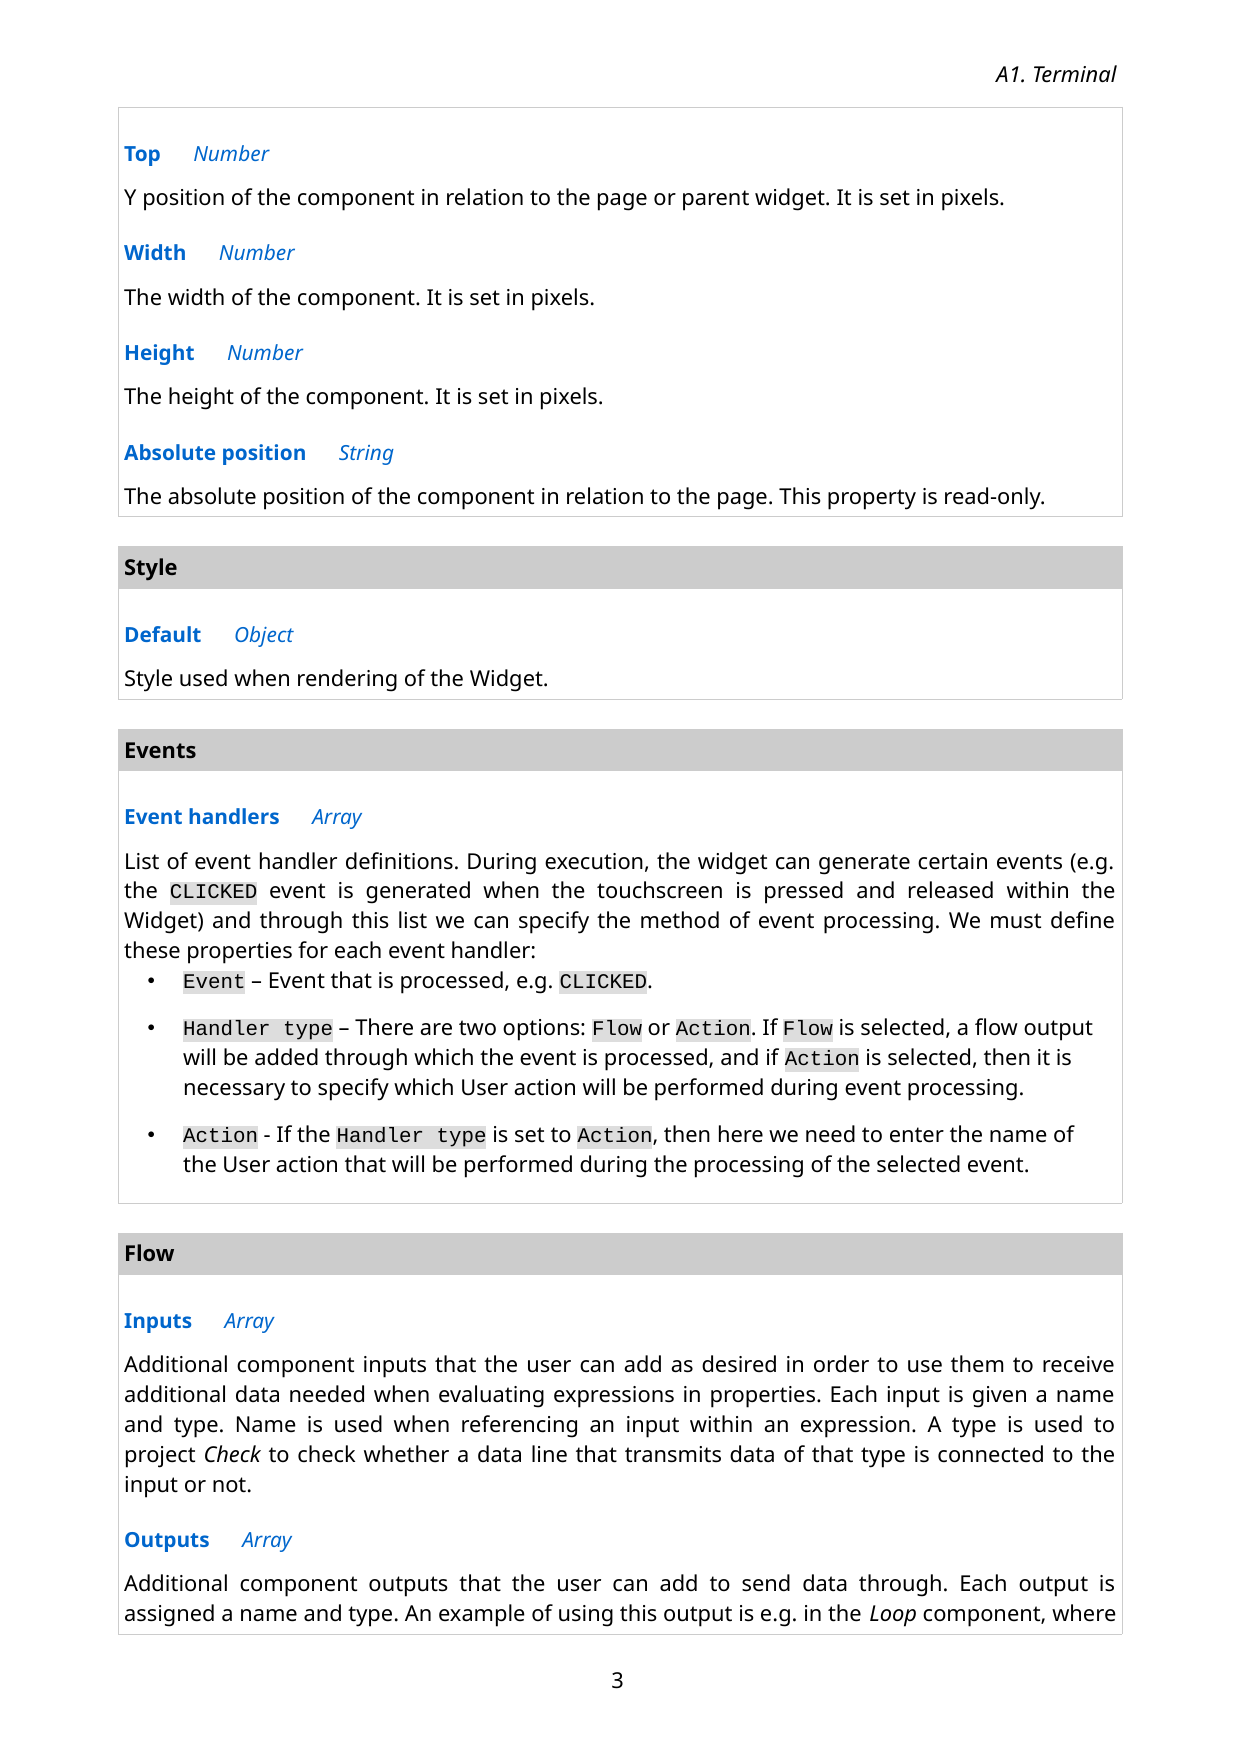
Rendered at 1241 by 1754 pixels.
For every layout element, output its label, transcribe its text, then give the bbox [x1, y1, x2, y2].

table_cell Inputs Array Additional component inputs that the user can add as desired in order to use them to receive additional data needed when evaluating expressions in properties. Each input is given a name and type. Name is used when referencing an input within an expression. A type is used to project Check to check whether a data line that transmits data of that type is connected to the input or not. Outputs Array Additional component outputs that the user can add to send data through. Each output is assigned a name and type. An example of using this output is e.g. in the Loop component, where [119, 1275, 1122, 1633]
table_cell Top Number Y position of the component in relation to the page or parent widget. It is set in pixels. Width Number The width of the component. It is set in pixels. Height Number The height of the component. It is set in pixels. Absolute position String The absolute position of the component in relation to the page. This property is read-only. [119, 108, 1122, 516]
table_header Style [119, 547, 1122, 588]
table_header Events [119, 730, 1122, 770]
table_header Flow [119, 1234, 1122, 1274]
table_cell Event handlers Array List of event handler definitions. During execution, the widget can generate certain events (e.g. the CLICKED event is generated when the touchscreen is pressed and released within the Widget) and through this list we can specify the method of event processing. We must define these properties for each event handler: Event – Event that is processed, e.g. CLICKED. Handler type – There are two options: Flow or Action. If Flow is selected, a flow output will be added through which the event is processed, and if Action is selected, then it is necessary to specify which User action will be performed during event processing. Action - If the Handler type is set to Action, then here we need to enter the name of the User action that will be performed during the processing of the selected event. [119, 771, 1122, 1202]
table_cell Default Object Style used when rendering of the Widget. [119, 589, 1122, 699]
